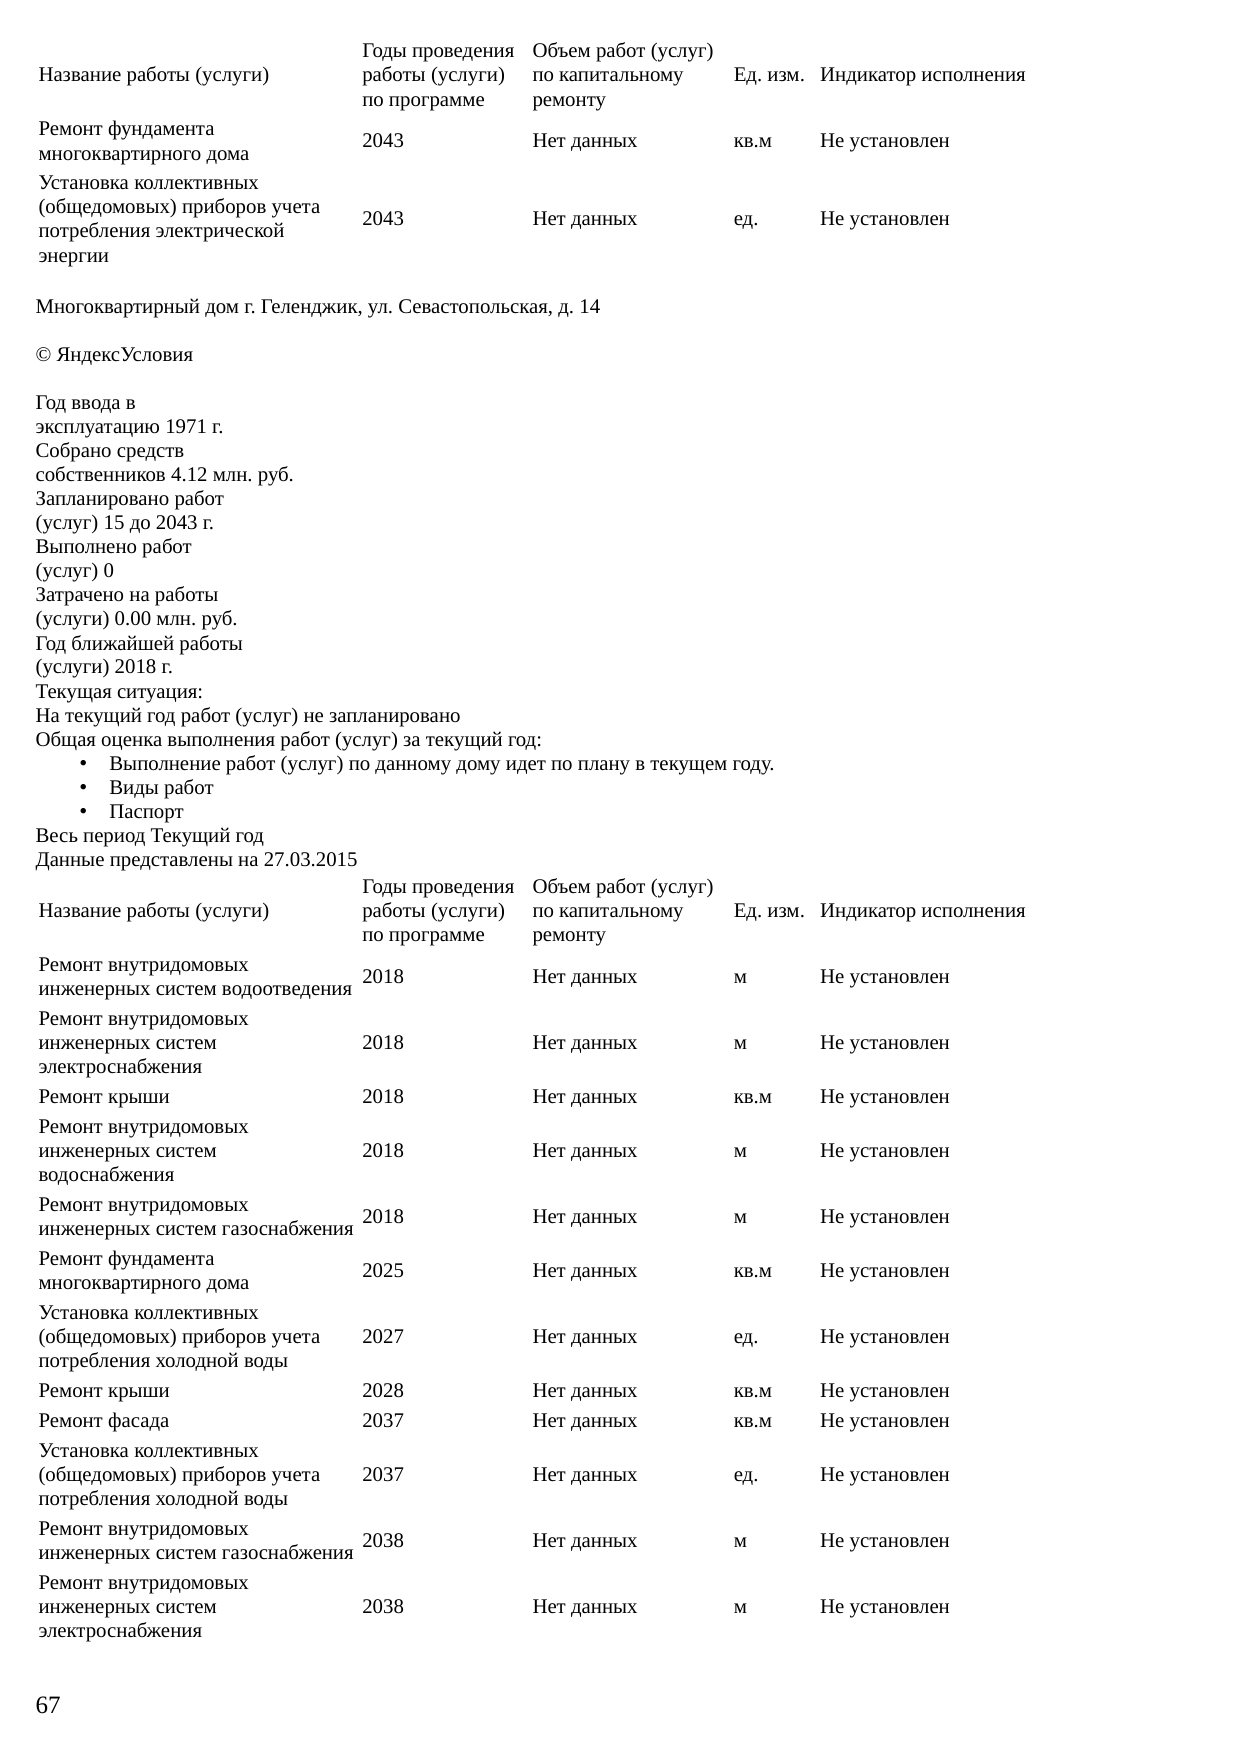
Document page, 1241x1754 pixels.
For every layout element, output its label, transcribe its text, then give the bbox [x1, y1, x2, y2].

table_cell ед. [731, 1297, 817, 1375]
table_cell Не установлен [817, 114, 1076, 167]
table_cell 2038 [359, 1513, 529, 1567]
table_cell Нет данных [529, 949, 731, 1003]
table_cell Не установлен [817, 1375, 1076, 1405]
table_cell [1076, 1567, 1205, 1645]
table_cell 2038 [359, 1567, 529, 1645]
table_cell Нет данных [529, 1243, 731, 1297]
table_cell [1076, 1189, 1205, 1243]
table_cell [1076, 1435, 1205, 1513]
text Год ближайшей работы (услуги) 2018 г. [35, 630, 1205, 678]
text Год ввода в эксплуатацию 1971 г. [35, 390, 1205, 438]
table_cell 2018 [359, 1003, 529, 1081]
text Многоквартирный дом г. Геленджик, ул. Севастопольская, д. 14 [35, 293, 1205, 318]
table_cell Ремонт крыши [35, 1081, 359, 1111]
text Текущая ситуация: [35, 678, 1205, 703]
table_cell 2018 [359, 1189, 529, 1243]
table_cell Ремонт фундамента многоквартирного дома [35, 114, 359, 167]
text Весь период Текущий год [35, 823, 1205, 847]
table_cell Установка коллективных (общедомовых) приборов учета потребления электрической энергии [35, 168, 359, 269]
table_cell [1076, 1243, 1205, 1297]
table_cell Ремонт внутридомовых инженерных систем водоснабжения [35, 1111, 359, 1189]
table_cell Нет данных [529, 1405, 731, 1435]
table_cell ед. [731, 1435, 817, 1513]
table_cell [1076, 168, 1205, 269]
table_cell 2025 [359, 1243, 529, 1297]
table_cell Нет данных [529, 1111, 731, 1189]
table_cell Ремонт фасада [35, 1405, 359, 1435]
table_cell м [731, 949, 817, 1003]
table_cell м [731, 1189, 817, 1243]
table_cell [1076, 114, 1205, 167]
list Выполнение работ (услуг) по данному дому идет по плану в текущем году. [79, 751, 1205, 775]
table_cell Ремонт внутридомовых инженерных систем электроснабжения [35, 1567, 359, 1645]
table_cell Ремонт внутридомовых инженерных систем газоснабжения [35, 1513, 359, 1567]
table_cell 2018 [359, 1111, 529, 1189]
text Общая оценка выполнения работ (услуг) за текущий год: [35, 727, 1205, 751]
table_cell Не установлен [817, 1081, 1076, 1111]
table_cell м [731, 1513, 817, 1567]
table_cell [1076, 1297, 1205, 1375]
table_cell м [731, 1111, 817, 1189]
table_cell кв.м [731, 114, 817, 167]
table_cell кв.м [731, 1081, 817, 1111]
table_cell кв.м [731, 1405, 817, 1435]
table_cell кв.м [731, 1375, 817, 1405]
table_cell [1076, 1375, 1205, 1405]
table_cell Не установлен [817, 1405, 1076, 1435]
table_cell [1076, 1513, 1205, 1567]
table_cell Нет данных [529, 1081, 731, 1111]
text © ЯндексУсловия [35, 342, 1205, 366]
table_cell Ремонт внутридомовых инженерных систем водоотведения [35, 949, 359, 1003]
list Паспорт [79, 799, 1205, 823]
table_header Ед. изм. [731, 871, 817, 949]
list Виды работ [79, 775, 1205, 799]
table_cell Нет данных [529, 1435, 731, 1513]
table_cell Не установлен [817, 1243, 1076, 1297]
table_cell Не установлен [817, 168, 1076, 269]
table_cell Нет данных [529, 1003, 731, 1081]
table_header Ед. изм. [731, 35, 817, 113]
table_cell Ремонт крыши [35, 1375, 359, 1405]
table_cell 2037 [359, 1405, 529, 1435]
table_cell 2043 [359, 114, 529, 167]
table_header Индикатор исполнения [817, 35, 1205, 113]
table_cell 2043 [359, 168, 529, 269]
text Запланировано работ (услуг) 15 до 2043 г. [35, 486, 1205, 534]
table_cell Нет данных [529, 1375, 731, 1405]
table_header Объем работ (услуг) по капитальному ремонту [529, 871, 731, 949]
table_header Годы проведения работы (услуги) по программе [359, 35, 529, 113]
table_cell Не установлен [817, 1111, 1076, 1189]
table_cell Не установлен [817, 1297, 1076, 1375]
table_cell Нет данных [529, 1567, 731, 1645]
table_cell 2018 [359, 1081, 529, 1111]
table_cell Нет данных [529, 168, 731, 269]
table_cell [1076, 1003, 1205, 1081]
table_cell Ремонт внутридомовых инженерных систем газоснабжения [35, 1189, 359, 1243]
table_cell м [731, 1003, 817, 1081]
table_cell [1076, 1111, 1205, 1189]
table_header Название работы (услуги) [35, 871, 359, 949]
table_cell Не установлен [817, 1567, 1076, 1645]
table_header Объем работ (услуг) по капитальному ремонту [529, 35, 731, 113]
table_cell Установка коллективных (общедомовых) приборов учета потребления холодной воды [35, 1297, 359, 1375]
table_cell Установка коллективных (общедомовых) приборов учета потребления холодной воды [35, 1435, 359, 1513]
text На текущий год работ (услуг) не запланировано [35, 703, 1205, 727]
table_cell Нет данных [529, 1513, 731, 1567]
table_cell 2028 [359, 1375, 529, 1405]
text Затрачено на работы (услуги) 0.00 млн. руб. [35, 582, 1205, 630]
table_cell [1076, 1405, 1205, 1435]
text Собрано средств собственников 4.12 млн. руб. [35, 438, 1205, 486]
table_cell Не установлен [817, 949, 1076, 1003]
table_cell [1076, 1081, 1205, 1111]
table_cell Не установлен [817, 1513, 1076, 1567]
table_cell 2027 [359, 1297, 529, 1375]
table_cell Ремонт фундамента многоквартирного дома [35, 1243, 359, 1297]
table_cell ед. [731, 168, 817, 269]
table_cell Нет данных [529, 1189, 731, 1243]
table_cell Ремонт внутридомовых инженерных систем электроснабжения [35, 1003, 359, 1081]
table_header Название работы (услуги) [35, 35, 359, 113]
table_cell Не установлен [817, 1189, 1076, 1243]
text Данные представлены на 27.03.2015 [35, 847, 1205, 871]
table_cell м [731, 1567, 817, 1645]
table_header Индикатор исполнения [817, 871, 1205, 949]
table_cell Не установлен [817, 1003, 1076, 1081]
table_cell Не установлен [817, 1435, 1076, 1513]
table_cell кв.м [731, 1243, 817, 1297]
table_cell Нет данных [529, 1297, 731, 1375]
table_cell [1076, 949, 1205, 1003]
table_cell 2018 [359, 949, 529, 1003]
table_cell 2037 [359, 1435, 529, 1513]
text Выполнено работ (услуг) 0 [35, 534, 1205, 582]
table_cell Нет данных [529, 114, 731, 167]
table_header Годы проведения работы (услуги) по программе [359, 871, 529, 949]
